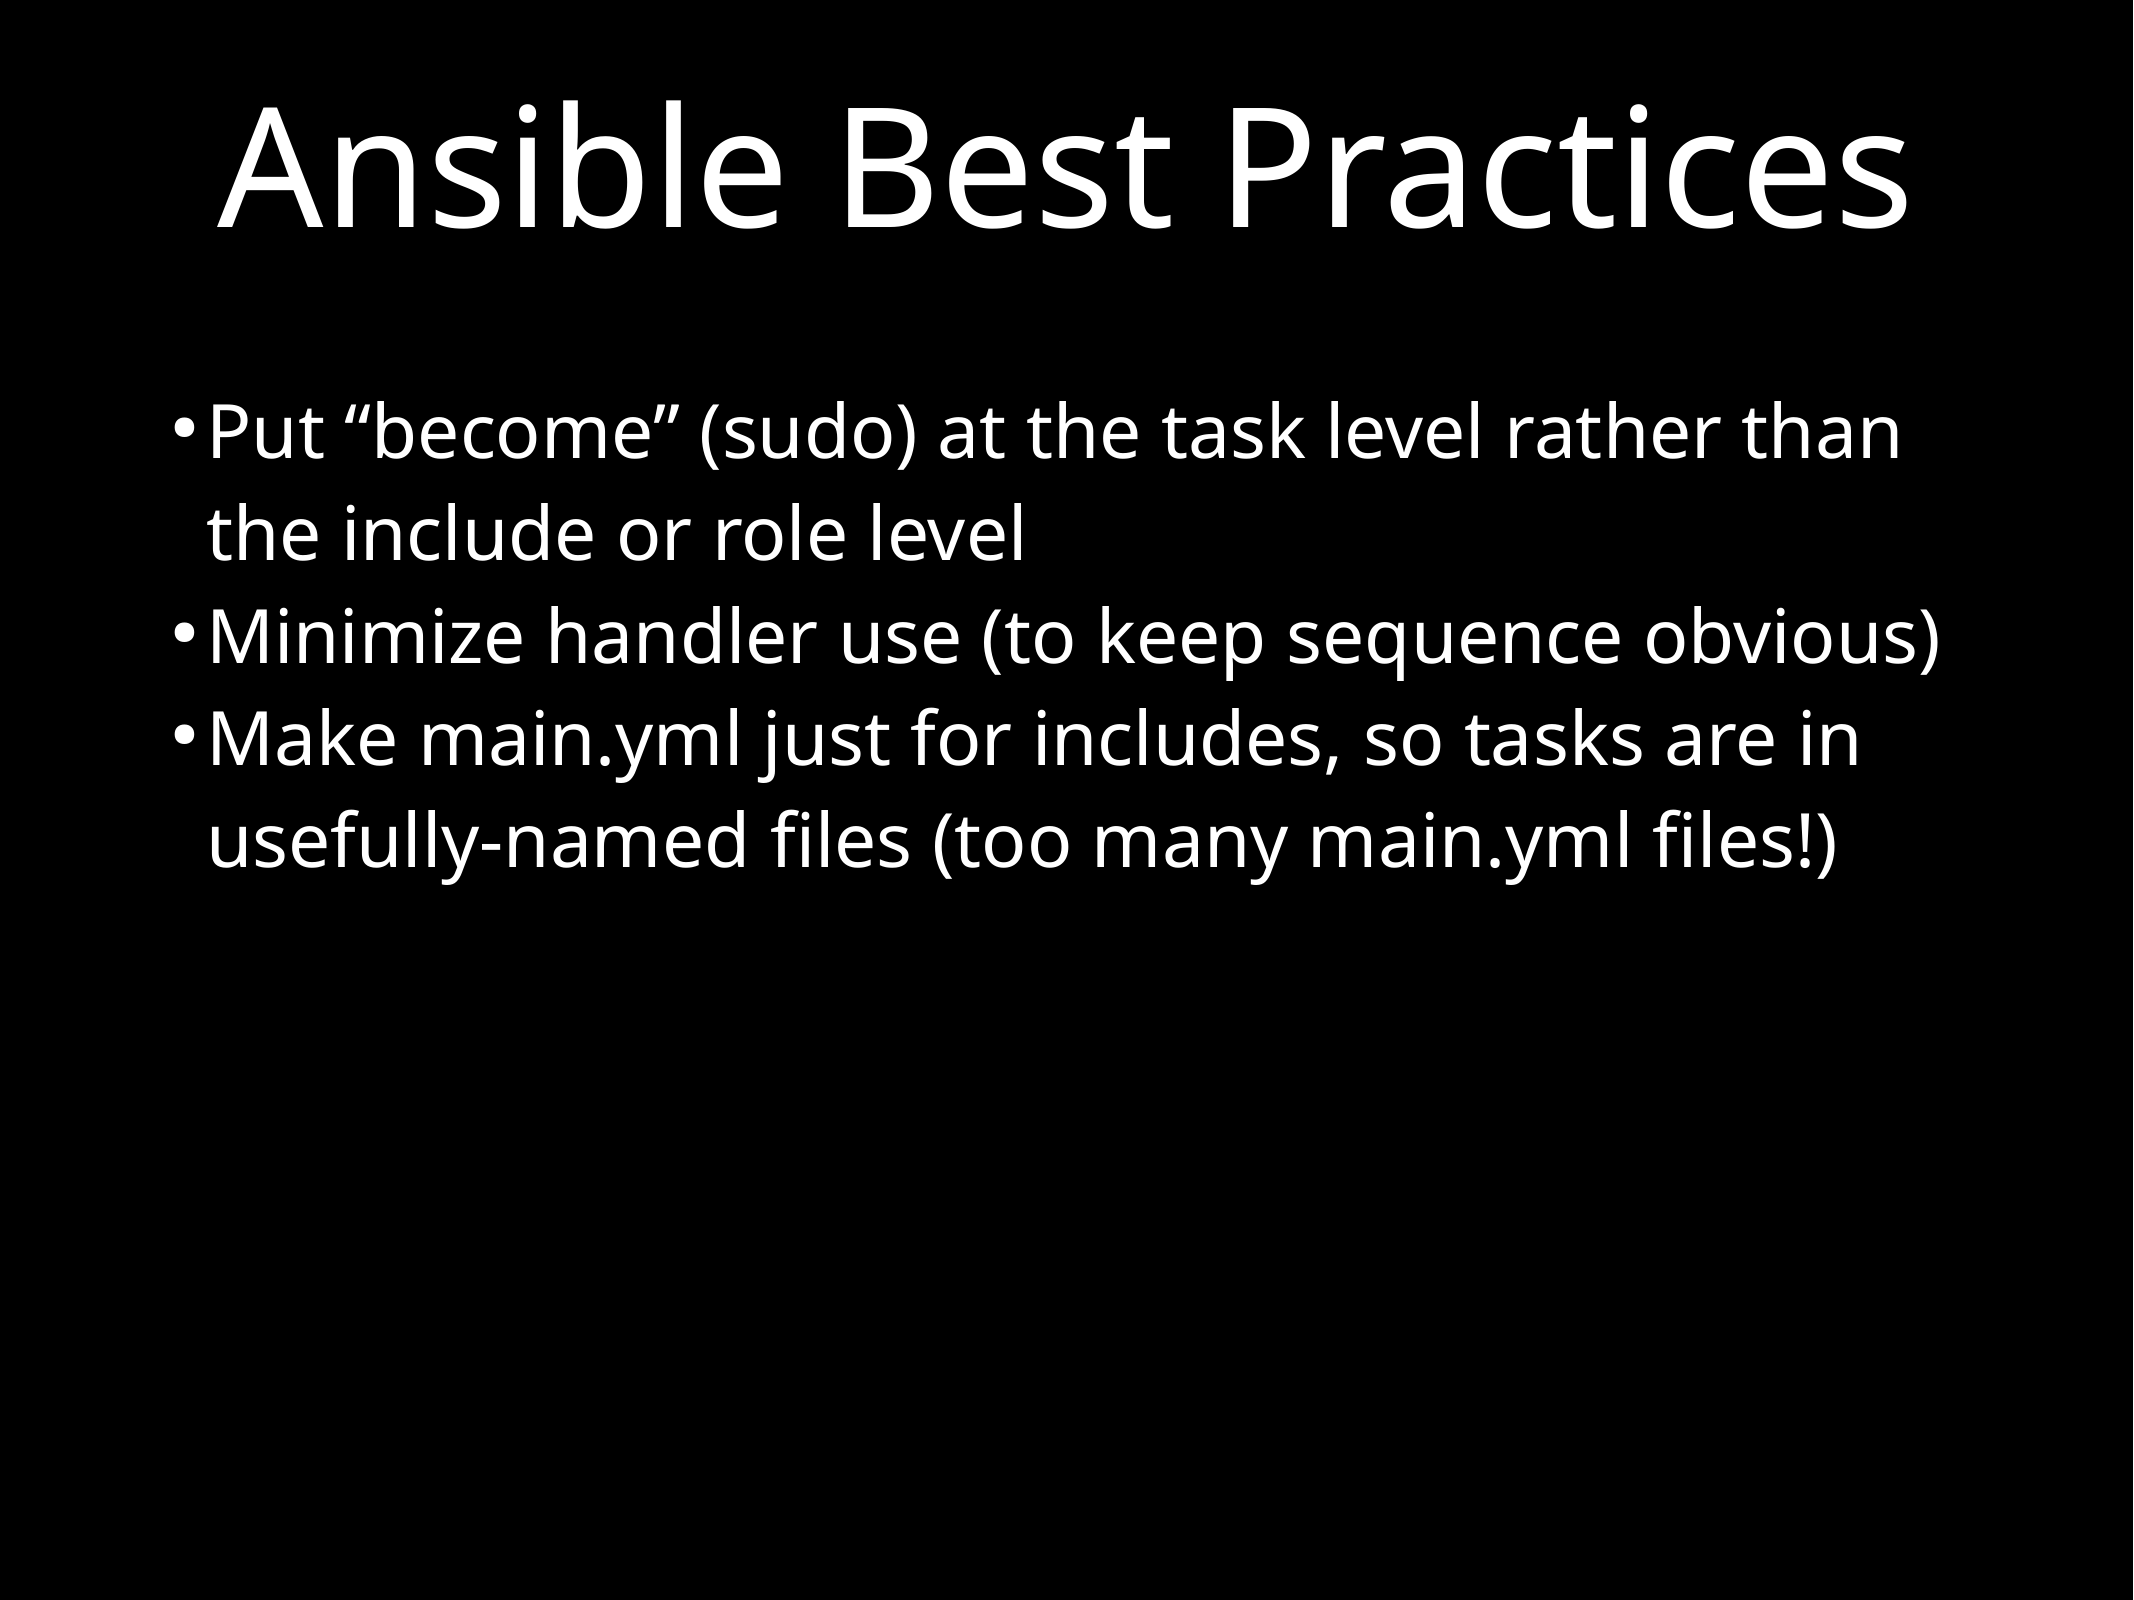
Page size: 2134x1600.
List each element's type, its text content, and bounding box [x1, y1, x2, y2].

text_box Ansible Best Practices Put “become” (sudo) at the task level rather than the include or role level Minimize handler use (to keep sequence obvious) Make main.yml just for includes, so tasks are in usefully-named files (too many main.yml files!) [156, 41, 1978, 887]
